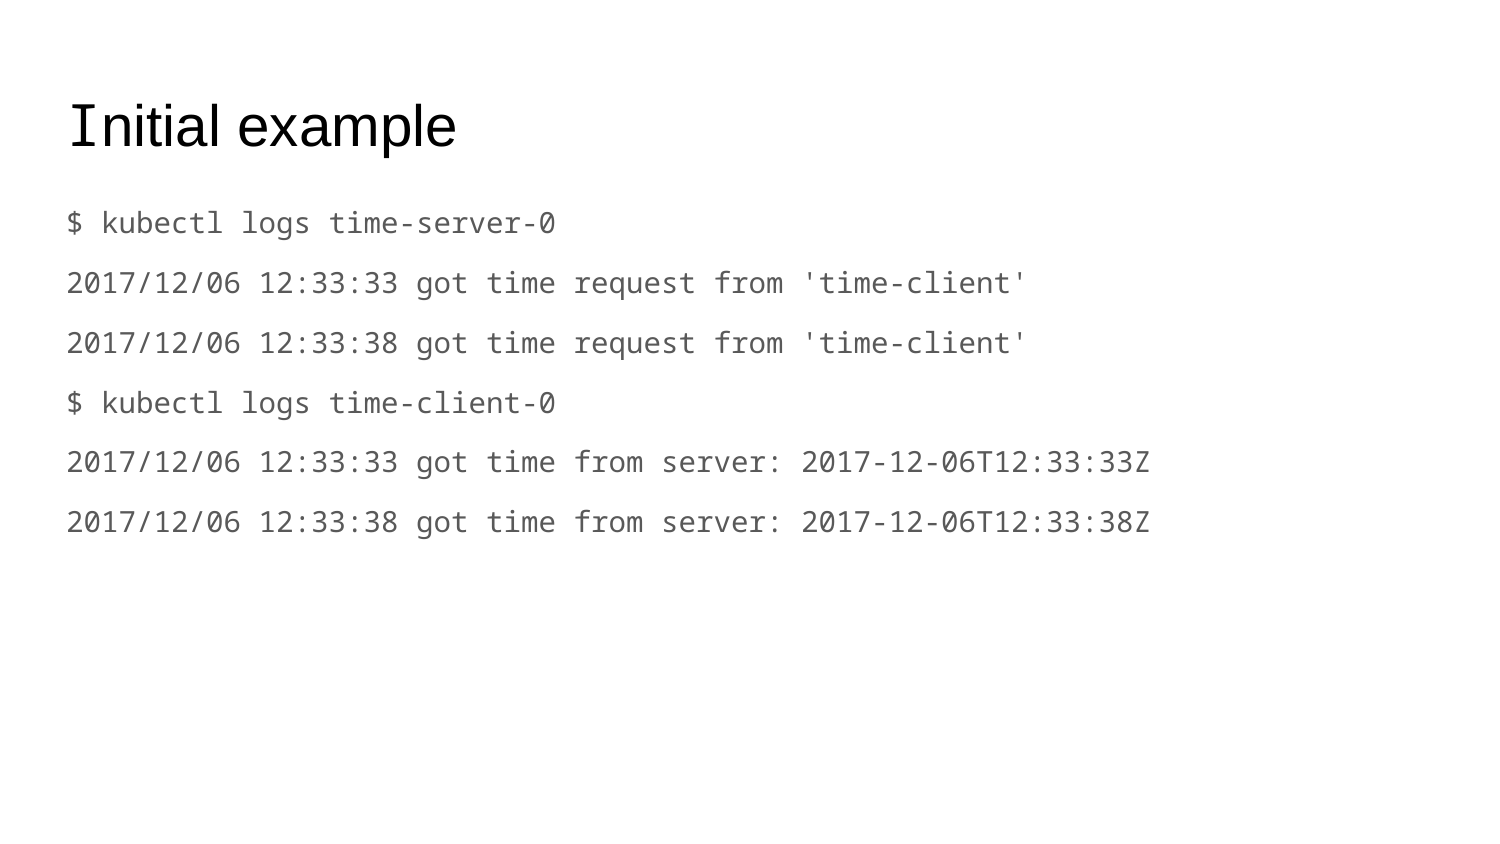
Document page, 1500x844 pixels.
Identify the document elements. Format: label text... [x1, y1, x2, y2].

list $ kubectl logs time-server-0 2017/12/06 12:33:33 got time request from 'time-client' 2017/12/06 12:33:38 got time request from 'time-client' $ kubectl logs time-client-0 2017/12/06 12:33:33 got time from server: 2017-12-06T12:33:33Z 2017/12/06 12:33:38 got time from server: 2017-12-06T12:33:38Z [51, 189, 1449, 750]
title Initial example [51, 72, 1449, 167]
